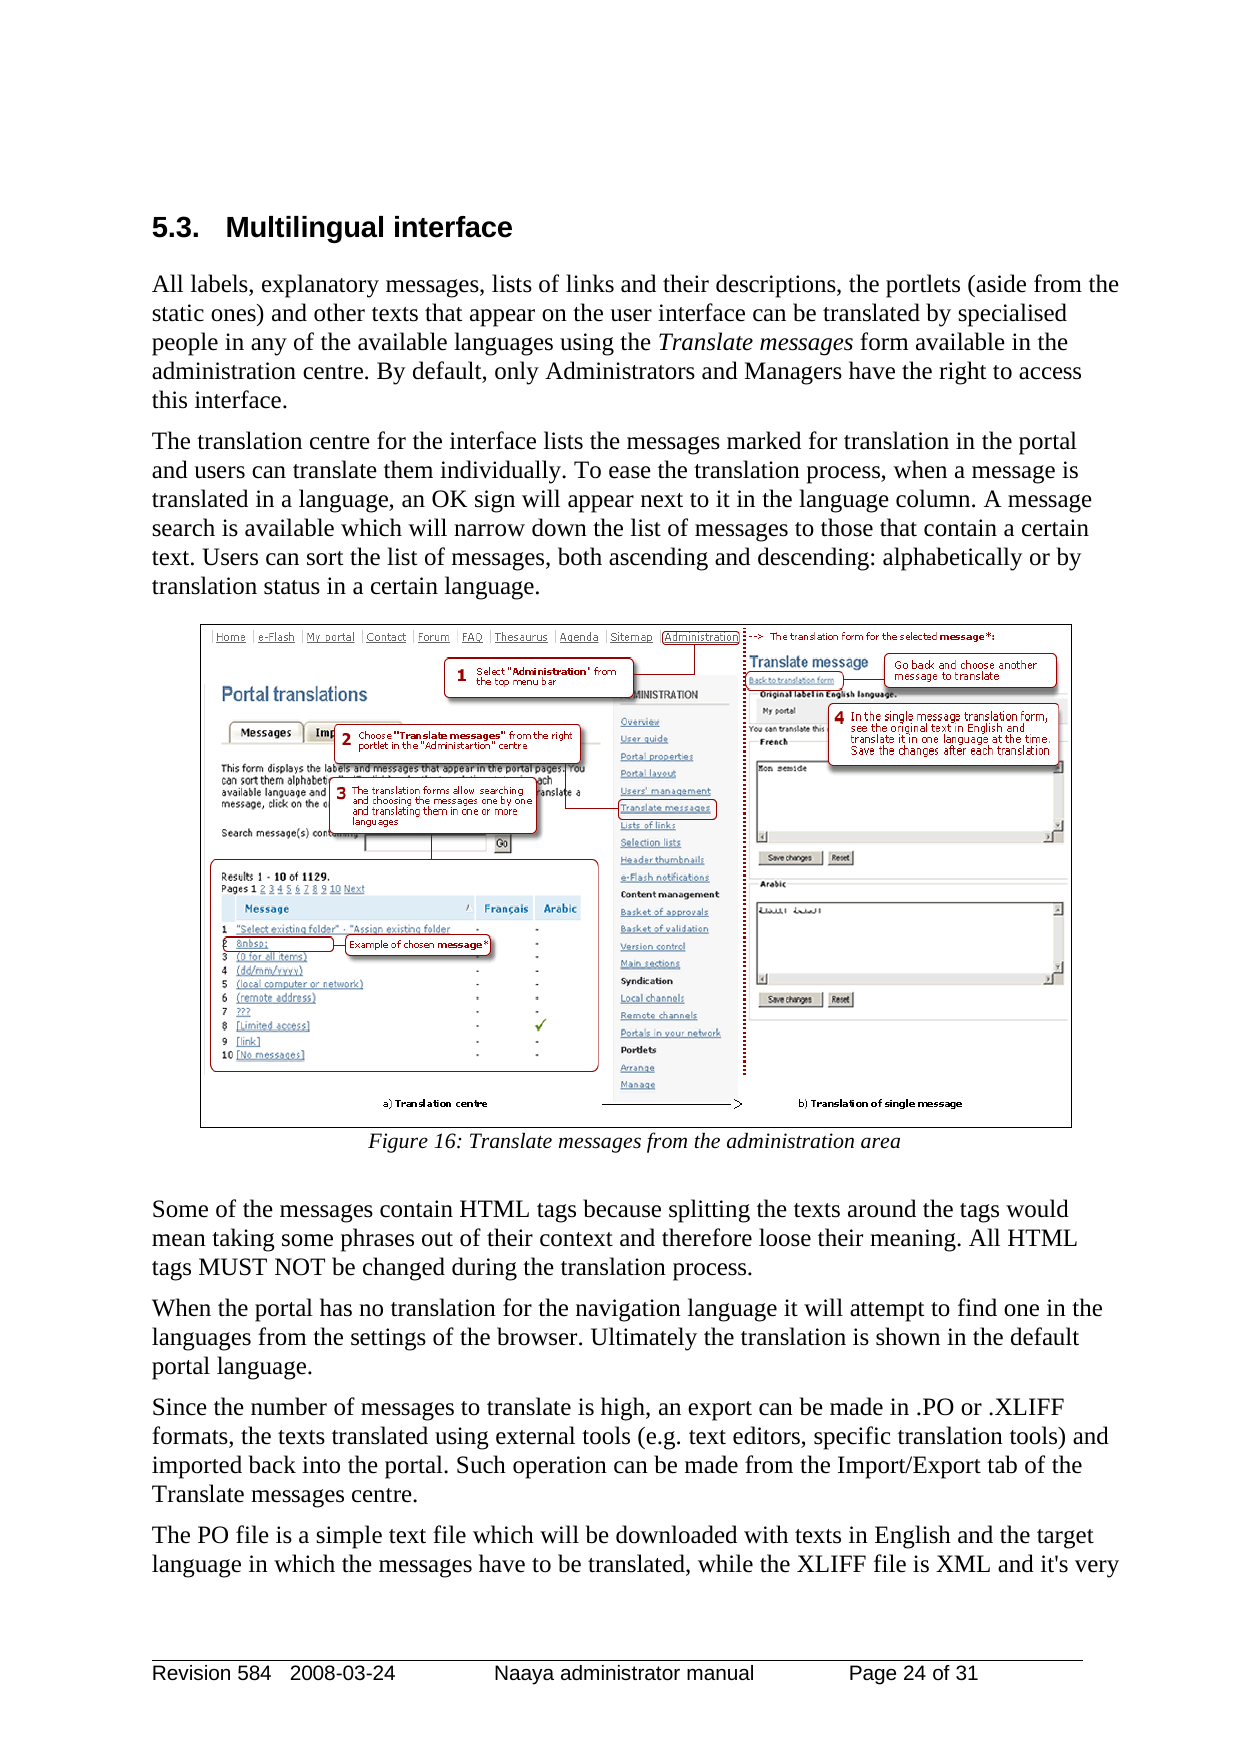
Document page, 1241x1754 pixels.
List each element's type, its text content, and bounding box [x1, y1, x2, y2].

text Figure 16: Translate messages from the administration area [129, 624, 1143, 1153]
subtitle Multilingual interface [152, 210, 1120, 244]
text All labels, explanatory messages, lists of links and their descriptions, the portlets (aside from the static ones) and other texts that appear on the user interface can be translated by specialised people in any of the available languages using the Translate messages form available in the administration centre. By default, only Administrators and Managers have the right to access this interface. [152, 269, 1120, 414]
text Some of the messages contain HTML tags because splitting the texts around the tags would mean taking some phrases out of their context and therefore loose their meaning. All HTML tags MUST NOT be changed during the translation process. [152, 1194, 1120, 1281]
text The PO file is a simple text file which will be downloaded with texts in English and the target language in which the messages have to be translated, while the XLIFF file is XML and it's very [152, 1520, 1120, 1578]
text Since the number of messages to translate is high, an export can be made in .PO or .XLIFF formats, the texts translated using external tools (e.g. text editors, specific translation tools) and imported back into the portal. Such operation can be made from the Import/Export tab of the Translate messages centre. [152, 1392, 1120, 1508]
text The translation centre for the interface lists the messages marked for translation in the portal and users can translate them individually. To ease the translation process, when a message is translated in a language, an OK sign will appear next to it in the language column. A message search is available which will narrow down the list of messages to those that contain a certain text. Users can sort the list of messages, both ascending and descending: alphabetically or by translation status in a certain language. [152, 426, 1120, 600]
text When the portal has no translation for the navigation language it will attempt to find one in the languages from the settings of the browser. Ultimately the translation is shown in the default portal language. [152, 1293, 1120, 1380]
